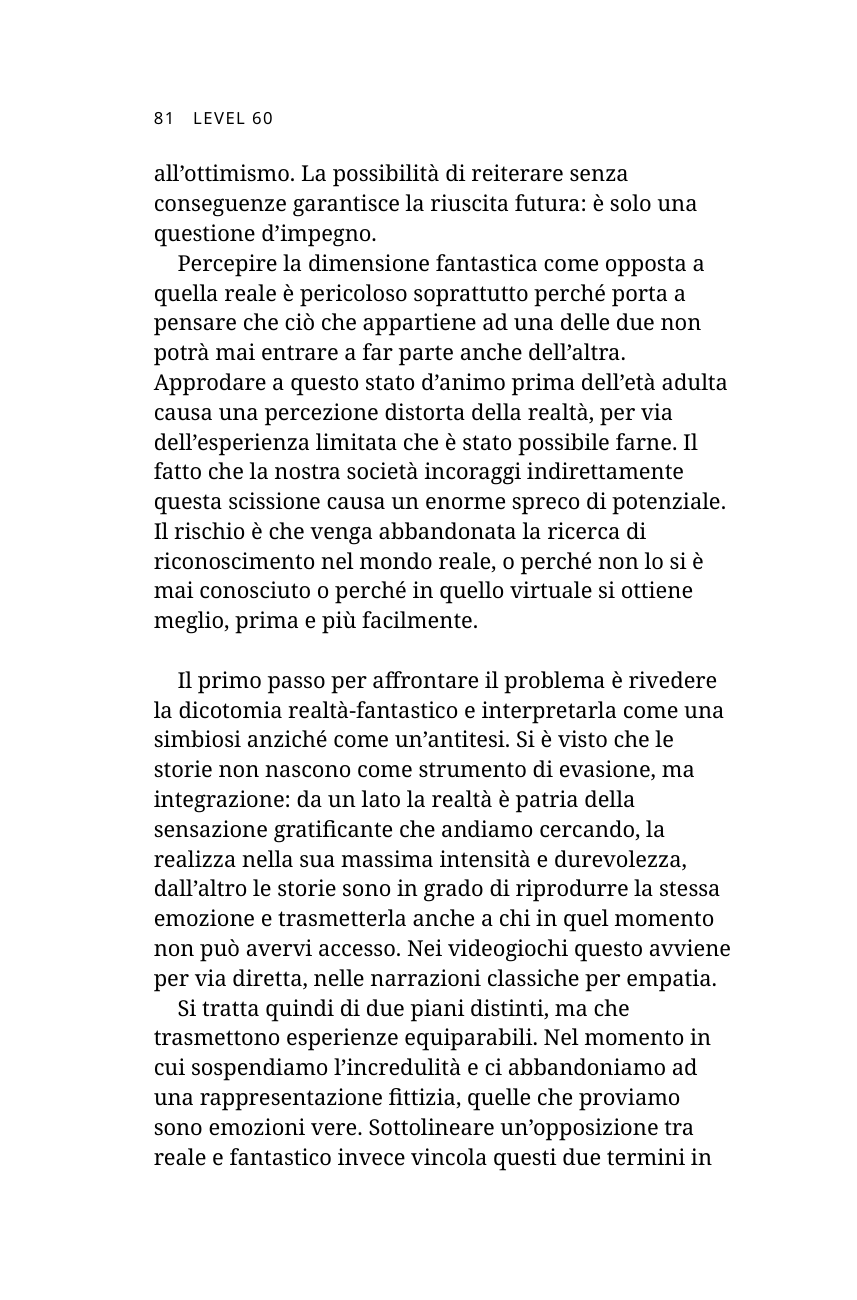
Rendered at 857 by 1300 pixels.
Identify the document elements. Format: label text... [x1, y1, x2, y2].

text Il primo passo per affrontare il problema è rivedere la dicotomia realtà-fantastico e interpretarla come una simbiosi anziché come un’antitesi. Si è visto che le storie non nascono come strumento di evasione, ma integrazione: da un lato la realtà è patria della sensazione gratificante che andiamo cercando, la realizza nella sua massima intensità e durevolezza, dall’altro le storie sono in grado di riprodurre la stessa emozione e trasmetterla anche a chi in quel momento non può avervi accesso. Nei videogiochi questo avviene per via diretta, nelle narrazioni classiche per empatia. [153, 665, 732, 993]
text Percepire la dimensione fantastica come opposta a quella reale è pericoloso soprattutto perché porta a pensare che ciò che appartiene ad una delle due non potrà mai entrare a far parte anche dell’altra. Approdare a questo stato d’animo prima dell’età adulta causa una percezione distorta della realtà, per via dell’esperienza limitata che è stato possibile farne. Il fatto che la nostra società incoraggi indirettamente questa scissione causa un enorme spreco di potenziale. Il rischio è che venga abbandonata la ricerca di riconoscimento nel mondo reale, o perché non lo si è mai conosciuto o perché in quello virtuale si ottiene meglio, prima e più facilmente. [153, 248, 732, 635]
text all’ottimismo. La possibilità di reiterare senza conseguenze garantisce la riuscita futura: è solo una questione d’impegno. [153, 158, 732, 248]
text Si tratta quindi di due piani distinti, ma che trasmettono esperienze equiparabili. Nel momento in cui sospendiamo l’incredulità e ci abbandoniamo ad una rappresentazione fittizia, quelle che proviamo sono emozioni vere. Sottolineare un’opposizione tra reale e fantastico invece vincola questi due termini in [153, 993, 732, 1171]
